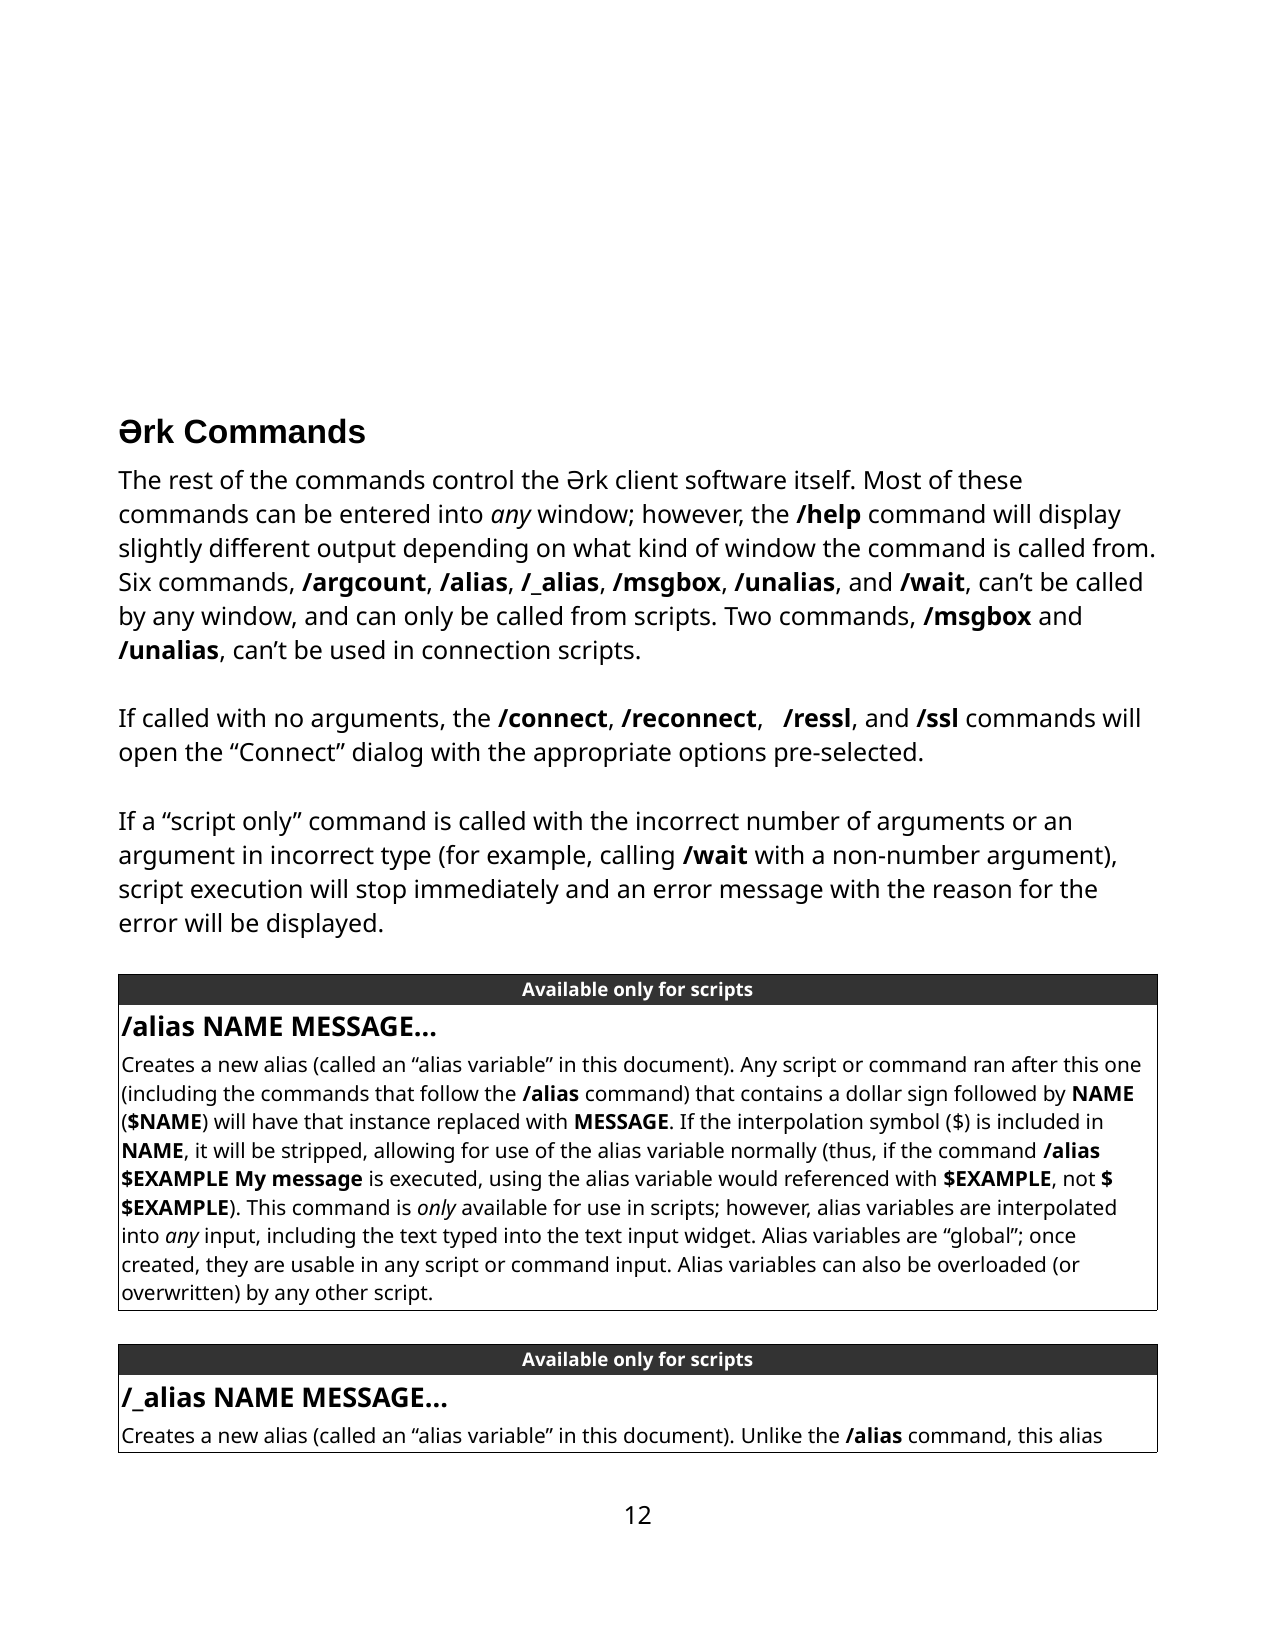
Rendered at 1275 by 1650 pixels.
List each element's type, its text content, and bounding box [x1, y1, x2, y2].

text If a “script only” command is called with the incorrect number of arguments or an argument in incorrect type (for example, calling /wait with a non-number argument), script execution will stop immediately and an error message with the reason for the error will be displayed. [118, 803, 1157, 939]
text If called with no arguments, the /connect, /reconnect, /ressl, and /ssl commands will open the “Connect” dialog with the appropriate options pre-selected. [118, 701, 1157, 769]
table_cell Creates a new alias (called an “alias variable” in this document). Unlike the /alias command, this alias [119, 1418, 1157, 1452]
subtitle Ərk Commands [118, 411, 1157, 450]
table_cell /_alias NAME MESSAGE... [119, 1375, 1157, 1418]
table_header Available only for scripts [119, 975, 1157, 1005]
text The rest of the commands control the Ərk client software itself. Most of these commands can be entered into any window; however, the /help command will display slightly different output depending on what kind of window the command is called from. Six commands, /argcount, /alias, /_alias, /msgbox, /unalias, and /wait, can’t be called by any window, and can only be called from scripts. Two commands, /msgbox and /unalias, can’t be used in connection scripts. [118, 463, 1157, 667]
table_header Available only for scripts [119, 1345, 1157, 1375]
table_cell /alias NAME MESSAGE... [119, 1005, 1157, 1048]
table_cell Creates a new alias (called an “alias variable” in this document). Any script or command ran after this one (including the commands that follow the /alias command) that contains a dollar sign followed by NAME ($NAME) will have that instance replaced with MESSAGE. If the interpolation symbol ($) is included in NAME, it will be stripped, allowing for use of the alias variable normally (thus, if the command /alias $EXAMPLE My message is executed, using the alias variable would referenced with $EXAMPLE, not $$EXAMPLE). This command is only available for use in scripts; however, alias variables are interpolated into any input, including the text typed into the text input widget. Alias variables are “global”; once created, they are usable in any script or command input. Alias variables can also be overloaded (or overwritten) by any other script. [119, 1048, 1157, 1309]
